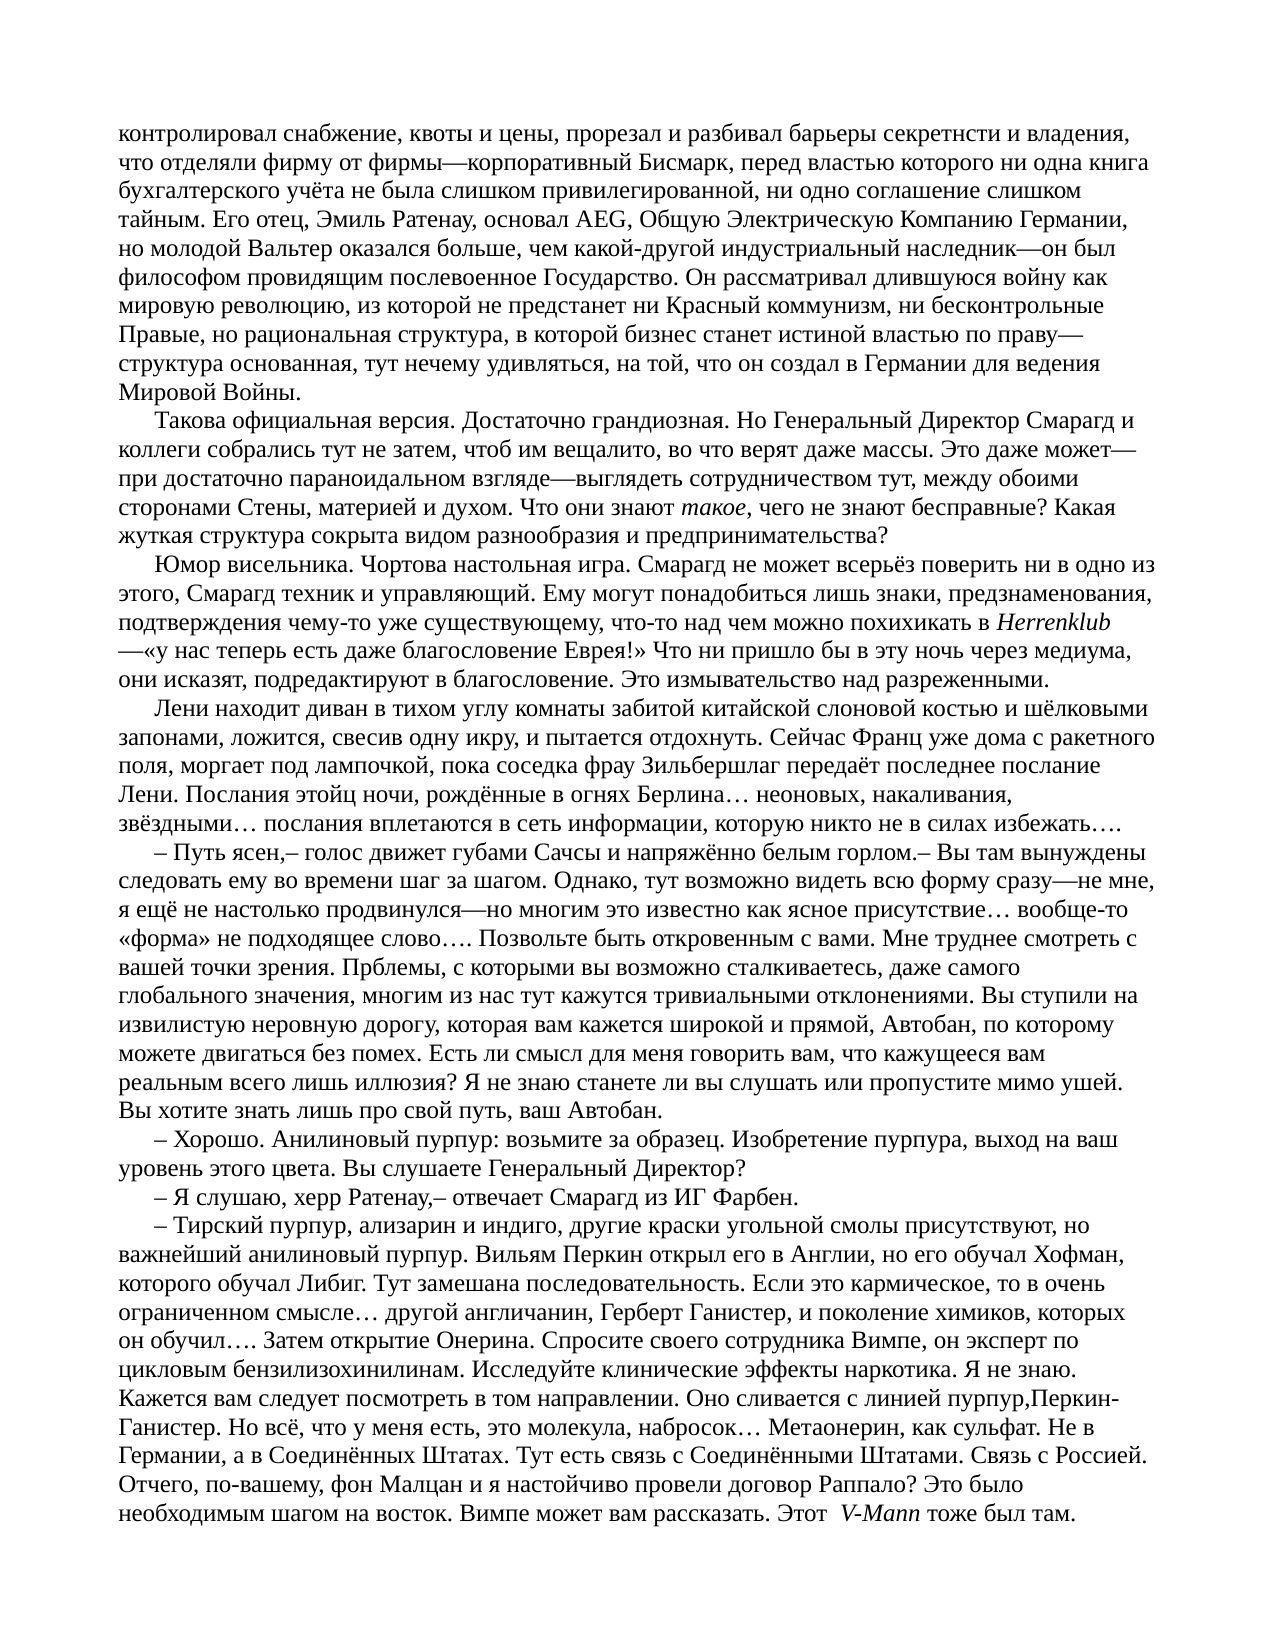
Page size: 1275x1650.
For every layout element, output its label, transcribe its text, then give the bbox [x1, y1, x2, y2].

text Такова официальная версия. Достаточно грандиозная. Но Генеральный Директор Смарагд и коллеги собрались тут не затем, чтоб им вещалито, во что верят даже массы. Это даже может—при достаточно параноидальном взгляде—выглядеть сотрудничеством тут, между обоими сторонами Стены, материей и духом. Что они знают такое, чего не знают бесправные? Какая жуткая структура сокрыта видом разнообразия и предпринимательства? [118, 406, 1157, 549]
text – Путь ясен,– голос движет губами Сачсы и напряжённо белым горлом.– Вы там вынуждены следовать ему во времени шаг за шагом. Однако, тут возможно видеть всю форму сразу—не мне, я ещё не настолько продвинулся—но многим это известно как ясное присутствие… вообще-то «форма» не подходящее слово…. Позвольте быть откровенным с вами. Мне труднее смотреть с вашей точки зрения. Прблемы, с которыми вы возможно сталкиваетесь, даже самого глобального значения, многим из нас тут кажутся тривиальными отклонениями. Вы ступили на извилистую неровную дорогу, которая вам кажется широкой и прямой, Автобан, по которому можете двигаться без помех. Есть ли смысл для меня говорить вам, что кажущееся вам реальным всего лишь иллюзия? Я не знаю станете ли вы слушать или пропустите мимо ушей. Вы хотите знать лишь про свой путь, ваш Автобан. [118, 837, 1157, 1124]
text – Я слушаю, херр Ратенау,– отвечает Смарагд из ИГ Фарбен. [118, 1182, 1157, 1211]
text Лени находит диван в тихом углу комнаты забитой китайской слоновой костью и шёлковыми запонами, ложится, свесив одну икру, и пытается отдохнуть. Сейчас Франц уже дома с ракетного поля, моргает под лампочкой, пока соседка фрау Зильбершлаг передаёт последнее послание Лени. Послания этойц ночи, рождённые в огнях Берлина… неоновых, накаливания, звёздными… послания вплетаются в сеть информации, которую никто не в силах избежать…. [118, 693, 1157, 837]
text Юмор висельника. Чортова настольная игра. Смарагд не может всерьёз поверить ни в одно из этого, Смарагд техник и управляющий. Ему могут понадобиться лишь знаки, предзнаменования, подтверждения чему-то уже существующему, что-то над чем можно похихикать в Herrenklub—«у нас теперь есть даже благословение Еврея!» Что ни пришло бы в эту ночь через медиума, они исказят, подредактируют в благословение. Это измывательство над разреженными. [118, 549, 1157, 693]
text – Тирский пурпур, ализарин и индиго, другие краски угольной смолы присутствуют, но важнейший анилиновый пурпур. Вильям Перкин открыл его в Англии, но его обучал Хофман, которого обучал Либиг. Тут замешана последовательность. Если это кармическое, то в очень ограниченном смысле… другой англичанин, Герберт Ганистер, и поколение химиков, которых он обучил…. Затем открытие Онерина. Спросите своего сотрудника Вимпе, он эксперт по цикловым бензилизохинилинам. Исследуйте клинические эффекты наркотика. Я не знаю. Кажется вам следует посмотреть в том направлении. Оно сливается с линией пурпур,Перкин-Ганистер. Но всё, что у меня есть, это молекула, набросок… Метаонерин, как сульфат. Не в Германии, а в Соединённых Штатах. Тут есть связь с Соединёнными Штатами. Связь с Россией. Отчего, по-вашему, фон Малцан и я настойчиво провели договор Раппало? Это было необходимым шагом на восток. Вимпе может вам рассказать. Этот V-Mann тоже был там. [118, 1211, 1157, 1527]
text – Хорошо. Анилиновый пурпур: возьмите за образец. Изобретение пурпура, выход на ваш уровень этого цвета. Вы слушаете Генеральный Директор? [118, 1124, 1157, 1182]
text контролировал снабжение, квоты и цены, прорезал и разбивал барьеры секретнсти и владения, что отделяли фирму от фирмы—корпоративный Бисмарк, перед властью которого ни одна книга бухгалтерского учёта не была слишком привилегированной, ни одно соглашение слишком тайным. Его отец, Эмиль Ратенау, основал AEG, Общую Электрическую Компанию Германии, но молодой Вальтер оказался больше, чем какой-другой индустриальный наследник—он был философом провидящим послевоенное Государство. Он рассматривал длившуюся войну как мировую революцию, из которой не предстанет ни Красный коммунизм, ни бесконтрольные Правые, но рациональная структура, в которой бизнес станет истиной властью по праву—структура основанная, тут нечему удивляться, на той, что он создал в Германии для ведения Мировой Войны. [118, 118, 1157, 406]
